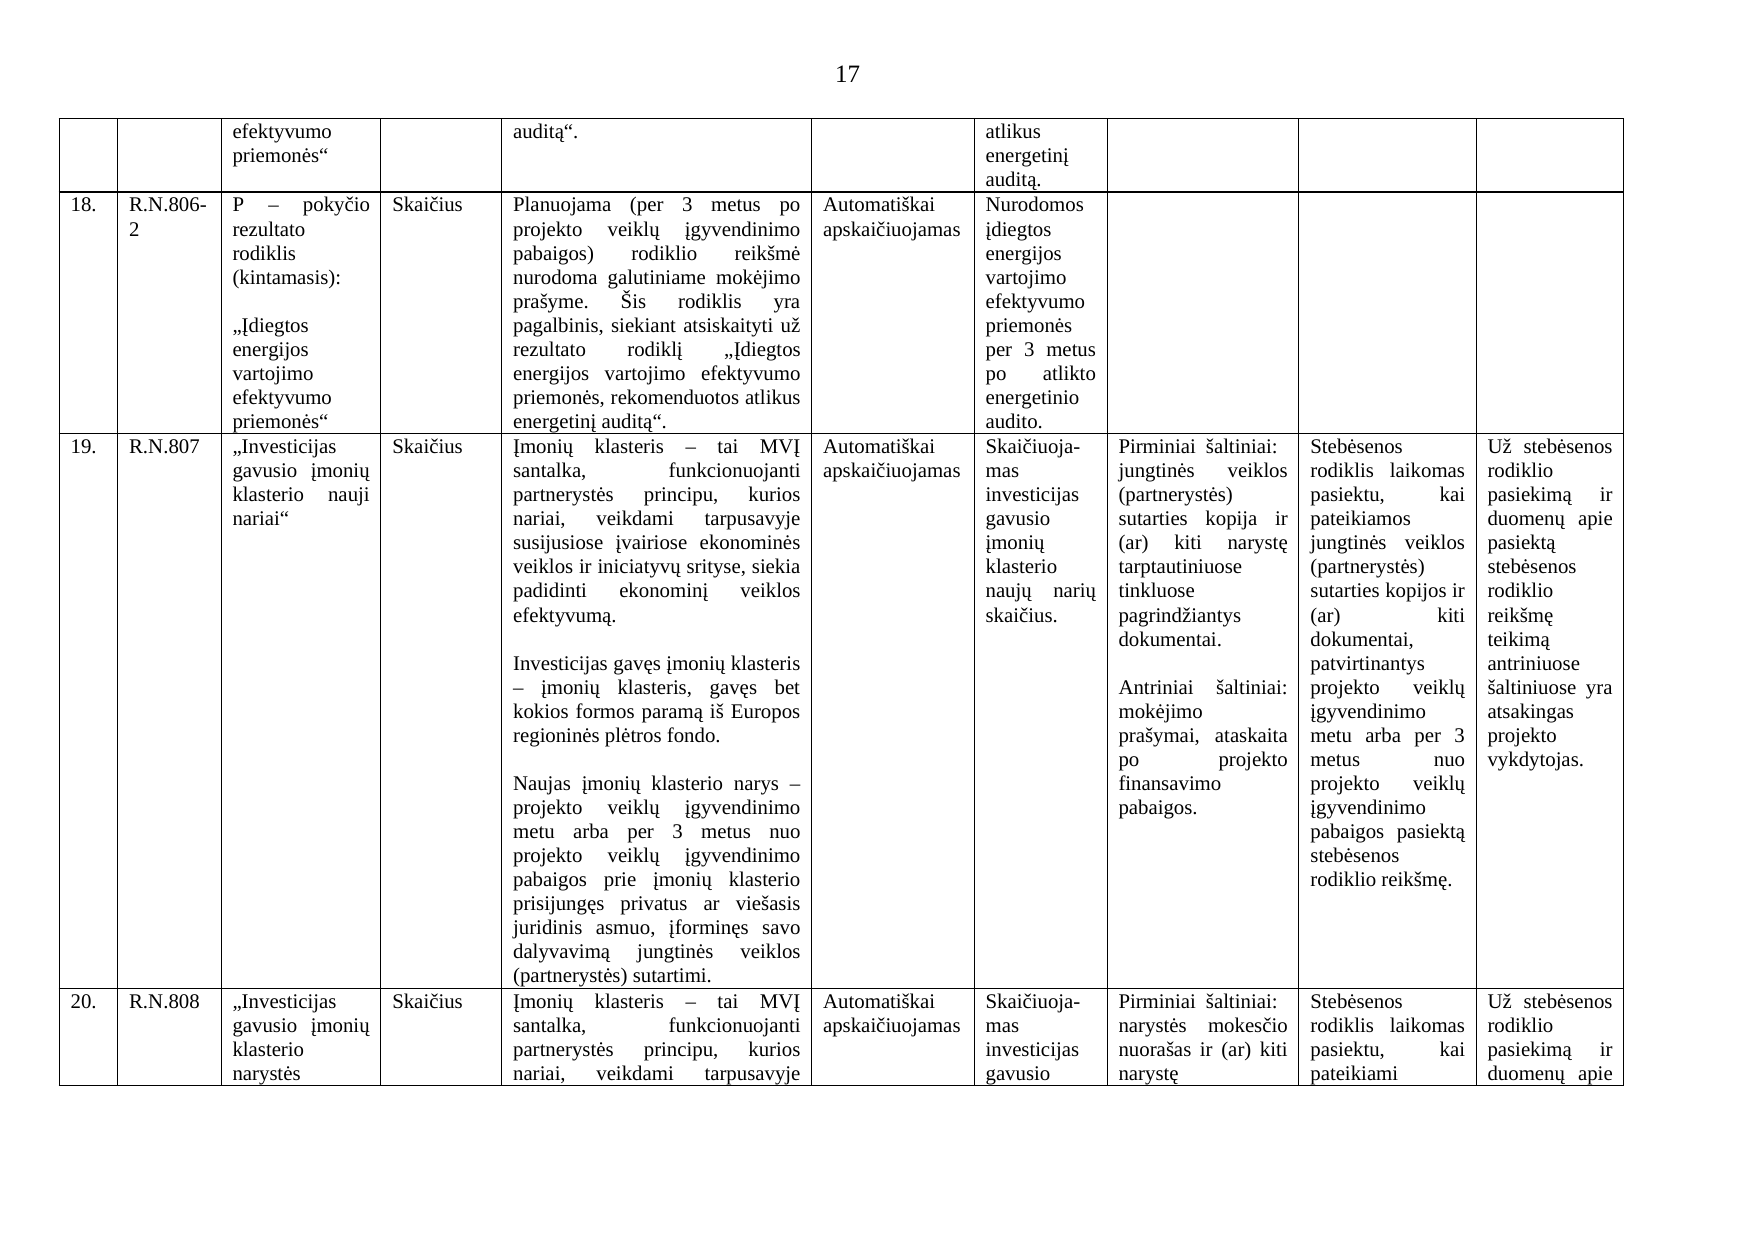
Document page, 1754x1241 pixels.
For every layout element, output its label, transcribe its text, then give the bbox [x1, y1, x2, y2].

table_cell 19. [60, 434, 117, 987]
table_cell Skaičius [381, 193, 501, 433]
table_cell P – pokyčio rezultato rodiklis (kintamasis): „Įdiegtos energijos vartojimo efektyvumo priemonės“ [222, 193, 380, 433]
table_cell R.N.807 [118, 434, 221, 987]
table_cell 18. [60, 193, 117, 433]
table_cell [1108, 119, 1298, 191]
table_cell [60, 119, 117, 191]
table_cell [1299, 193, 1476, 433]
table_cell „Investicijas gavusio įmonių klasterio narystės [222, 989, 380, 1085]
table_cell Skaičius [381, 989, 501, 1085]
table_cell [118, 119, 221, 191]
table_cell Stebėsenos rodiklis laikomas pasiektu, kai pateikiami [1299, 989, 1476, 1085]
table_cell efektyvumo priemonės“ [222, 119, 380, 191]
table_cell Stebėsenos rodiklis laikomas pasiektu, kai pateikiamos jungtinės veiklos (partnerystės) sutarties kopijos ir (ar) kiti dokumentai, patvirtinantys projekto veiklų įgyvendinimo metu arba per 3 metus nuo projekto veiklų įgyvendinimo pabaigos pasiektą stebėsenos rodiklio reikšmę. [1299, 434, 1476, 987]
table_cell R.N.806-2 [118, 193, 221, 433]
table_cell Nurodomos įdiegtos energijos vartojimo efektyvumo priemonės per 3 metus po atlikto energetinio audito. [975, 193, 1107, 433]
table_cell Automatiškai apskaičiuojamas [812, 989, 974, 1085]
table_cell Už stebėsenos rodiklio pasiekimą ir duomenų apie [1477, 989, 1623, 1085]
table_cell [812, 119, 974, 191]
table_cell atlikus energetinį auditą. [975, 119, 1107, 191]
table_cell Įmonių klasteris – tai MVĮ santalka, funkcionuojanti partnerystės principu, kurios nariai, veikdami tarpusavyje susijusiose įvairiose ekonominės veiklos ir iniciatyvų srityse, siekia padidinti ekonominį veiklos efektyvumą. Investicijas gavęs įmonių klasteris – įmonių klasteris, gavęs bet kokios formos paramą iš Europos regioninės plėtros fondo. Naujas įmonių klasterio narys – projekto veiklų įgyvendinimo metu arba per 3 metus nuo projekto veiklų įgyvendinimo pabaigos prie įmonių klasterio prisijungęs privatus ar viešasis juridinis asmuo, įforminęs savo dalyvavimą jungtinės veiklos (partnerystės) sutartimi. [502, 434, 811, 987]
table_cell [1477, 119, 1623, 191]
table_cell Pirminiai šaltiniai: jungtinės veiklos (partnerystės) sutarties kopija ir (ar) kiti narystę tarptautiniuose tinkluose pagrindžiantys dokumentai. Antriniai šaltiniai: mokėjimo prašymai, ataskaita po projekto finansavimo pabaigos. [1108, 434, 1298, 987]
table_cell Įmonių klasteris – tai MVĮ santalka, funkcionuojanti partnerystės principu, kurios nariai, veikdami tarpusavyje [502, 989, 811, 1085]
table_cell Skaičiuoja-mas investicijas gavusio [975, 989, 1107, 1085]
table_cell [1477, 193, 1623, 433]
table_cell [1108, 193, 1298, 433]
table_cell Už stebėsenos rodiklio pasiekimą ir duomenų apie pasiektą stebėsenos rodiklio reikšmę teikimą antriniuose šaltiniuose yra atsakingas projekto vykdytojas. [1477, 434, 1623, 987]
table_cell „Investicijas gavusio įmonių klasterio nauji nariai“ [222, 434, 380, 987]
table_cell Automatiškai apskaičiuojamas [812, 193, 974, 433]
table_cell auditą“. [502, 119, 811, 191]
table_cell [1299, 119, 1476, 191]
table_cell [381, 119, 501, 191]
table_cell 20. [60, 989, 117, 1085]
table_cell Skaičius [381, 434, 501, 987]
table_cell Pirminiai šaltiniai: narystės mokesčio nuorašas ir (ar) kiti narystę [1108, 989, 1298, 1085]
table_cell Planuojama (per 3 metus po projekto veiklų įgyvendinimo pabaigos) rodiklio reikšmė nurodoma galutiniame mokėjimo prašyme. Šis rodiklis yra pagalbinis, siekiant atsiskaityti už rezultato rodiklį „Įdiegtos energijos vartojimo efektyvumo priemonės, rekomenduotos atlikus energetinį auditą“. [502, 193, 811, 433]
table_cell Automatiškai apskaičiuojamas [812, 434, 974, 987]
table_cell R.N.808 [118, 989, 221, 1085]
table_cell Skaičiuoja-mas investicijas gavusio įmonių klasterio naujų narių skaičius. [975, 434, 1107, 987]
